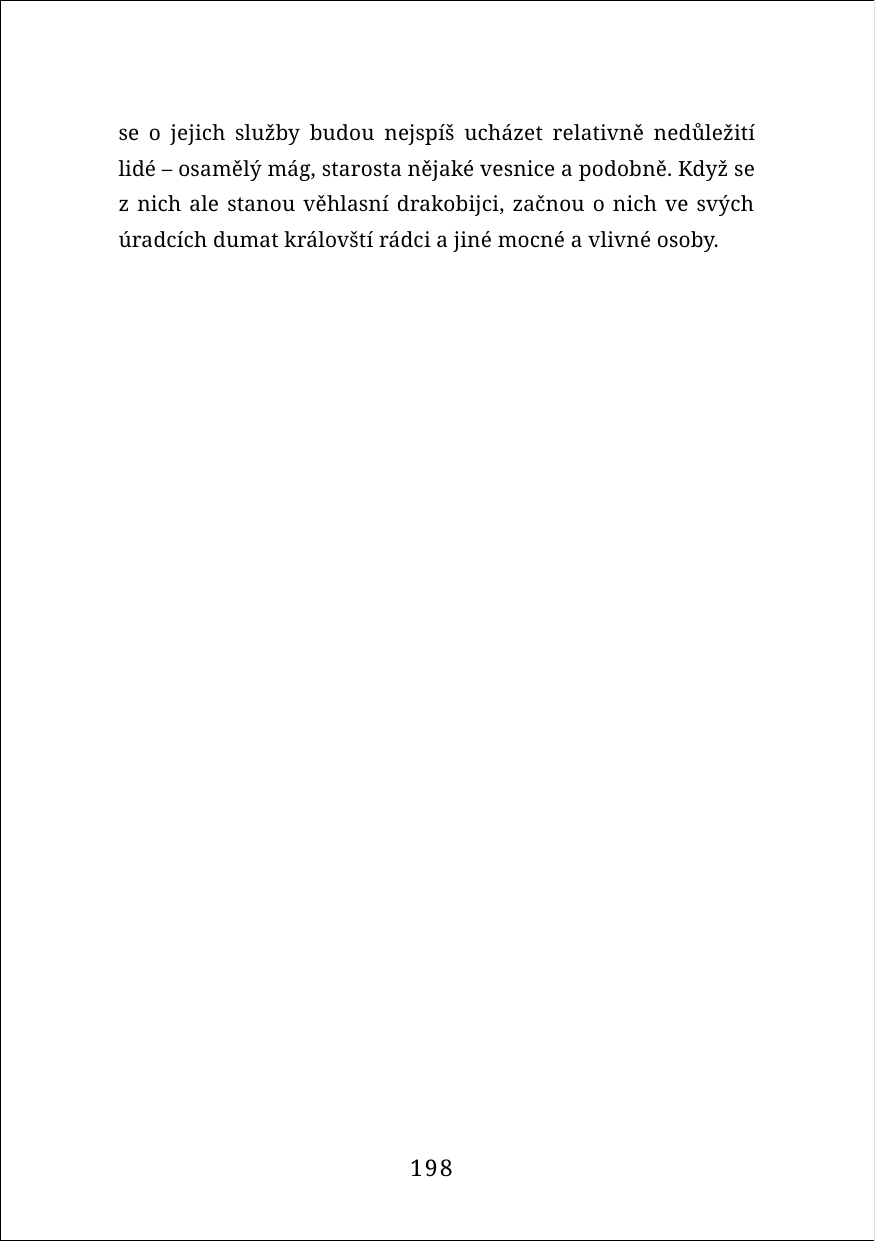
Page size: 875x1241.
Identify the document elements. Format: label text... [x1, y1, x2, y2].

text se o jejich služby budou nejspíš ucházet relativně nedůležití lidé – osamělý mág, starosta nějaké vesnice a podobně. Když se z nich ale stanou věhlasní drakobijci, začnou o nich ve svých úradcích dumat královští rádci a jiné mocné a vlivné osoby. [118, 118, 756, 253]
